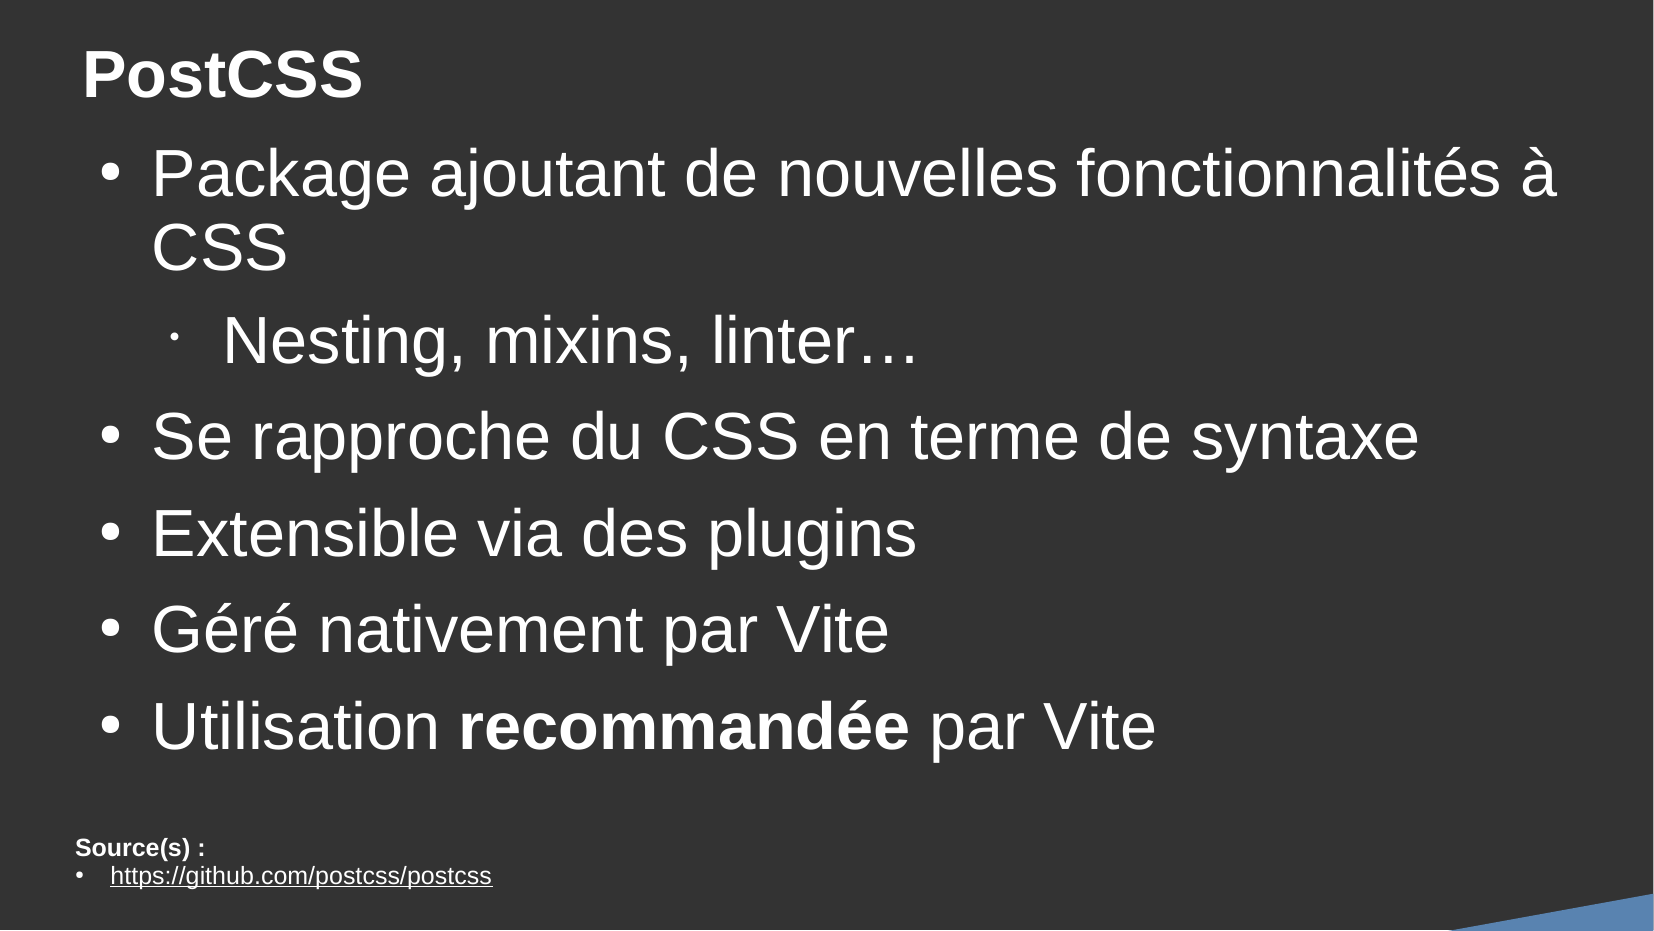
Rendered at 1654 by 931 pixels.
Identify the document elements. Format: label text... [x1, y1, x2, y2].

title PostCSS [82, 37, 1571, 114]
text_box Source(s) : https://github.com/postcss/postcss [60, 826, 1546, 911]
list Package ajoutant de nouvelles fonctionnalités à CSS Nesting, mixins, linter… Se rapproche du CSS en terme de syntaxe Extensible via des plugins Géré nativement par Vite Utilisation recommandée par Vite [80, 135, 1620, 798]
text_box [1447, 893, 1654, 931]
